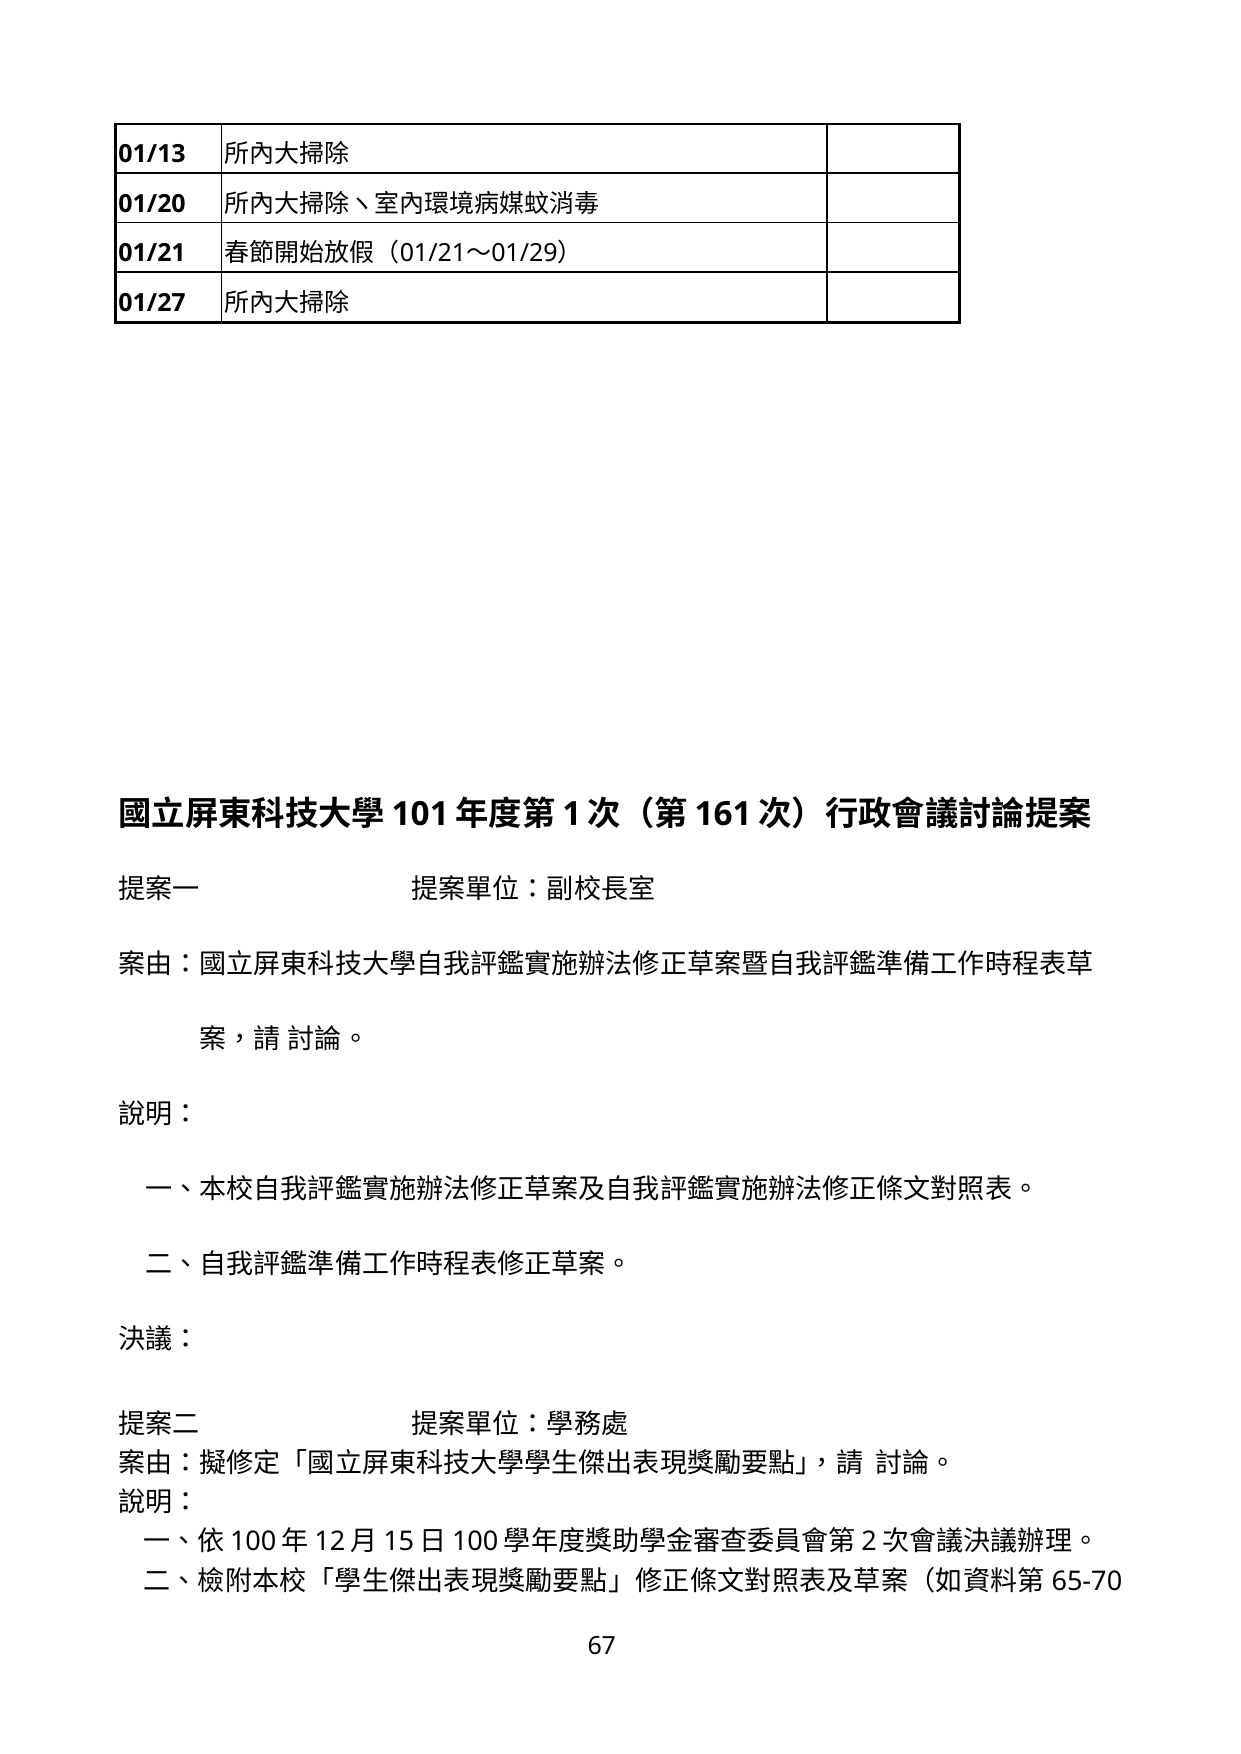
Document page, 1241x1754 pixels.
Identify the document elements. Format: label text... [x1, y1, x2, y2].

text 案由：國立屏東科技大學自我評鑑實施辦法修正草案暨自我評鑑準備工作時程表草案，請 討論。 [118, 924, 1122, 1074]
table_cell 01/20 [117, 174, 221, 222]
text 說明： [118, 1480, 1122, 1519]
table_cell 01/27 [117, 273, 221, 321]
table_cell [828, 125, 958, 172]
table_cell 01/21 [117, 223, 221, 271]
text 國立屏東科技大學101年度第1次（第161次）行政會議討論提案 [118, 774, 1122, 849]
table_cell [828, 174, 958, 222]
table_cell 01/13 [117, 125, 221, 172]
table_cell 所內大掃除 [222, 273, 826, 321]
text 決議： [118, 1299, 1122, 1374]
table_cell 春節開始放假（01/21～01/29） [222, 223, 826, 271]
text 提案一 提案單位：副校長室 [118, 849, 1122, 924]
text 提案二 提案單位：學務處 [118, 1407, 1122, 1441]
table_cell [828, 273, 958, 321]
text 一、依100年12月15日100學年度獎助學金審查委員會第2次會議決議辦理。 [143, 1519, 1122, 1558]
text 二、自我評鑑準備工作時程表修正草案。 [118, 1224, 1122, 1299]
table_cell 所內大掃除 [222, 125, 826, 172]
text 案由：擬修定「國立屏東科技大學學生傑出表現獎勵要點」，請 討論。 [118, 1441, 1122, 1480]
text 一、本校自我評鑑實施辦法修正草案及自我評鑑實施辦法修正條文對照表。 [145, 1149, 1122, 1224]
text 二、檢附本校「學生傑出表現獎勵要點」修正條文對照表及草案（如資料第65-70 [143, 1558, 1122, 1598]
text 說明： [118, 1074, 1122, 1149]
table_cell [828, 223, 958, 271]
table_cell 所內大掃除ヽ室內環境病媒蚊消毒 [222, 174, 826, 222]
